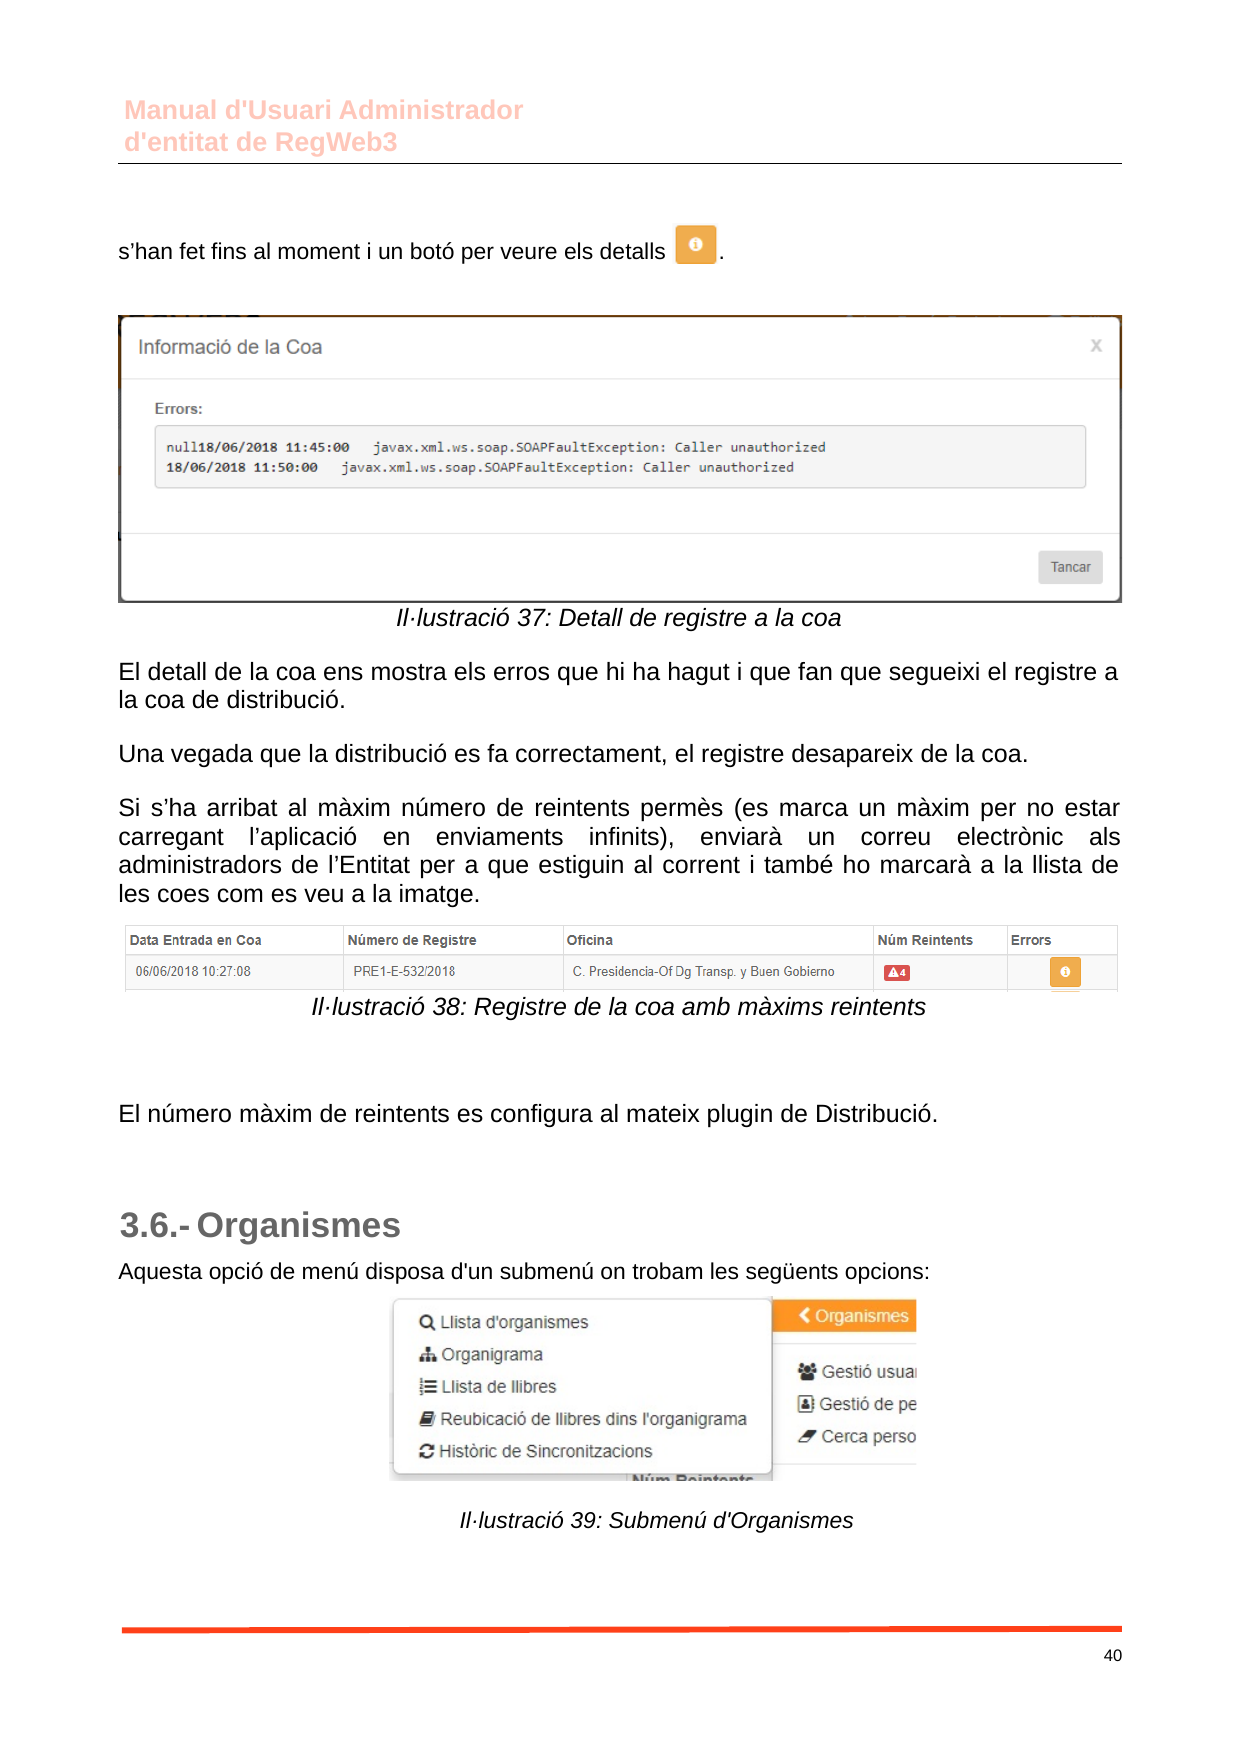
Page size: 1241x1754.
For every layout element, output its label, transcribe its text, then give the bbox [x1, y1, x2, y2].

text Il·lustració 38: Registre de la coa amb màxims reintents [118, 992, 1122, 1021]
text El número màxim de reintents es configura al mateix plugin de Distribució. [118, 1099, 1122, 1128]
text . [719, 223, 1122, 264]
picture [118, 920, 1123, 992]
picture [389, 1296, 917, 1481]
text Una vegada que la distribució es fa correctament, el registre desapareix de la coa. [118, 739, 1122, 768]
picture [672, 223, 719, 264]
text s’han fet fins al moment i un botó per veure els detalls [118, 223, 672, 264]
text El detall de la coa ens mostra els erros que hi ha hagut i que fan que segueixi el registre a la coa de distribució. [118, 657, 1122, 714]
text Aquesta opció de menú disposa d'un submenú on trobam les següents opcions: [118, 1258, 1122, 1284]
picture [118, 315, 1123, 603]
text Il·lustració 37: Detall de registre a la coa [118, 603, 1122, 632]
list Il·lustració 39: Submenú d'Organismes [156, 1507, 1122, 1533]
subtitle Organismes [119, 1204, 1122, 1245]
text Si s’ha arribat al màxim número de reintents permès (es marca un màxim per no estar carregant l’aplicació en enviaments infinits), enviarà un correu electrònic als administradors de l’Entitat per a que estiguin al corrent i també ho marcarà a la llista de les coes com es veu a la imatge. [118, 793, 1122, 908]
